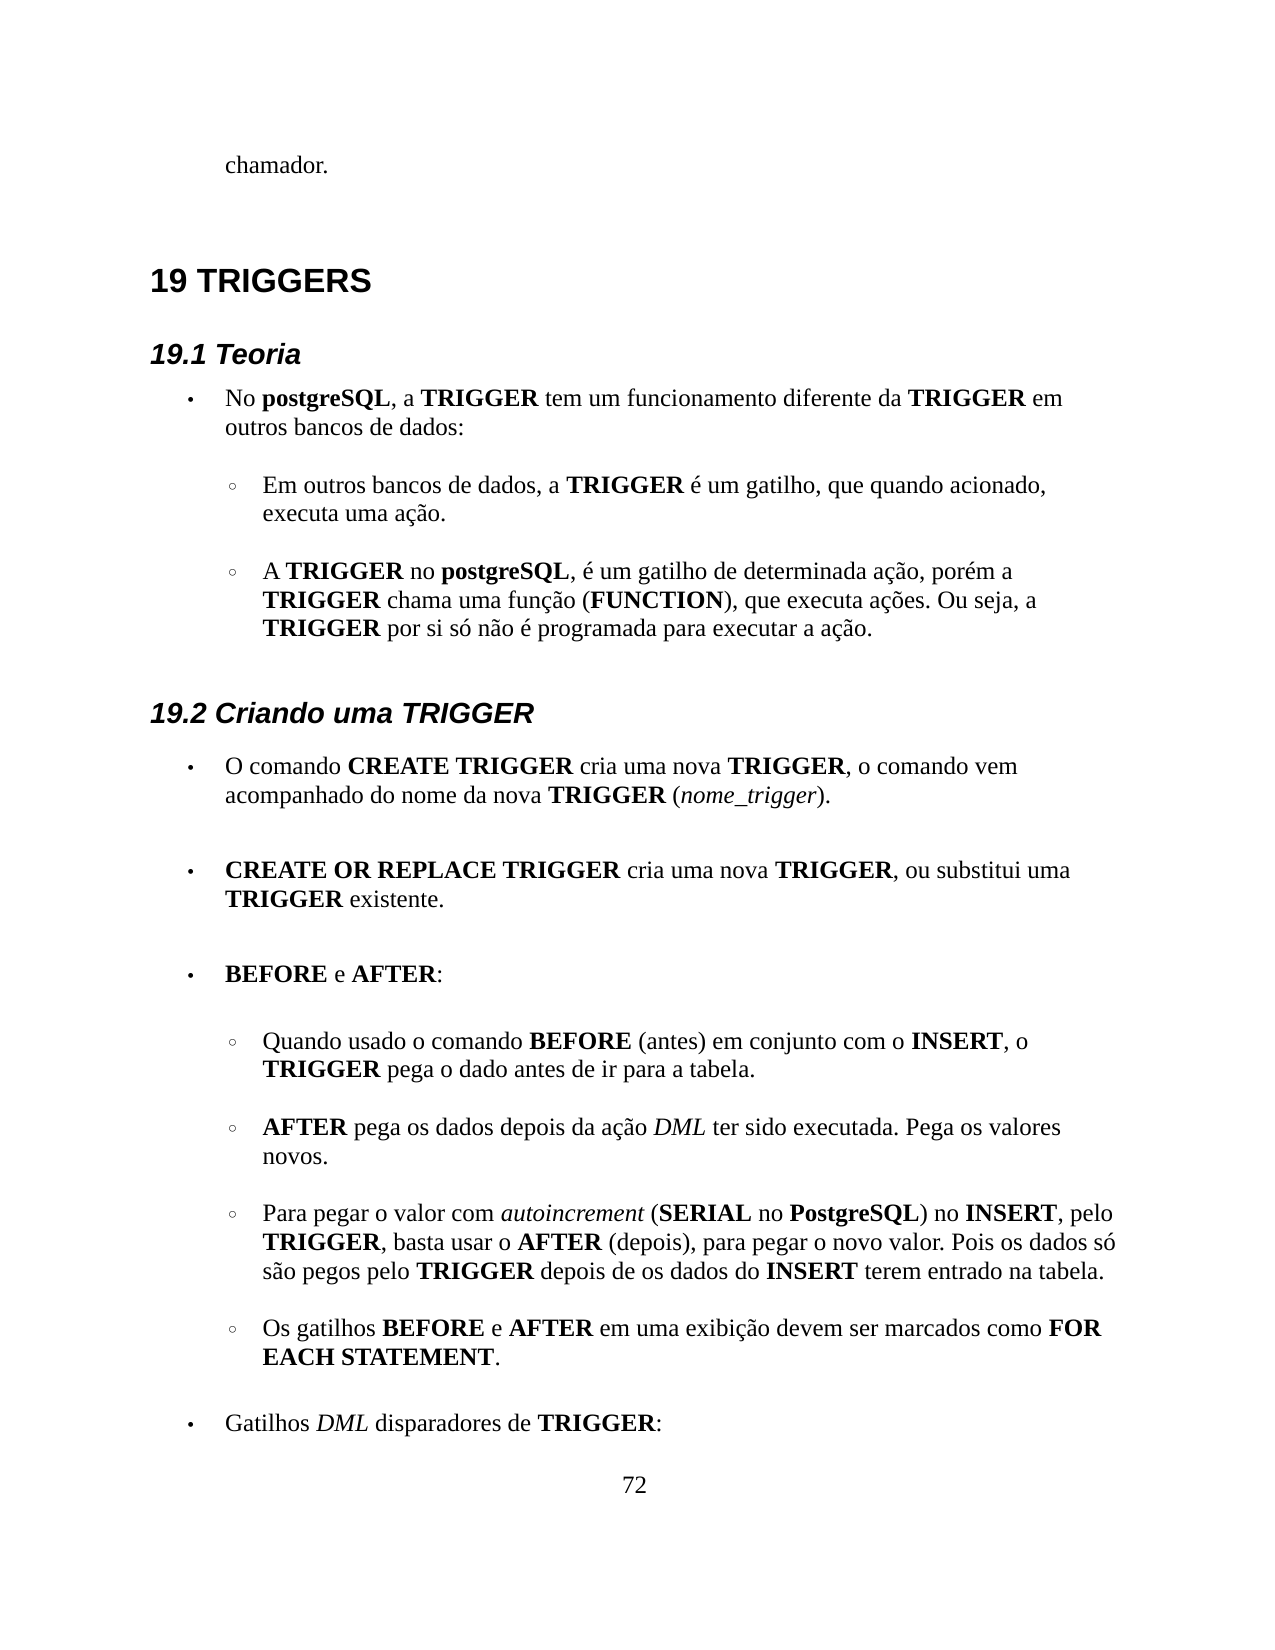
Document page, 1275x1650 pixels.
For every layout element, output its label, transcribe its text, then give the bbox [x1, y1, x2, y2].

list Os gatilhos BEFORE e AFTER em uma exibição devem ser marcados como FOR EACH STATEMENT. [225, 1313, 1125, 1399]
list Quando usado o comando BEFORE (antes) em conjunto com o INSERT, o TRIGGER pega o dado antes de ir para a tabela. [225, 1026, 1125, 1112]
list No postgreSQL, a TRIGGER tem um funcionamento diferente da TRIGGER em outros bancos de dados: [187, 383, 1125, 470]
list O comando CREATE TRIGGER cria uma nova TRIGGER, o comando vem acompanhado do nome da nova TRIGGER (nome_trigger). [187, 751, 1125, 837]
subtitle 19 TRIGGERS [150, 261, 1125, 300]
list CREATE OR REPLACE TRIGGER cria uma nova TRIGGER, ou substitui uma TRIGGER existente. [187, 855, 1125, 941]
list Gatilhos DML disparadores de TRIGGER: [187, 1408, 1125, 1437]
list chamador. [187, 150, 1125, 207]
list BEFORE e AFTER: [187, 959, 1125, 1017]
subtitle 19.1 Teoria [150, 337, 1125, 371]
subtitle 19.2 Criando uma TRIGGER [150, 696, 1125, 729]
list Em outros bancos de dados, a TRIGGER é um gatilho, que quando acionado, executa uma ação. [225, 470, 1125, 556]
list AFTER pega os dados depois da ação DML ter sido executada. Pega os valores novos. [225, 1112, 1125, 1198]
list Para pegar o valor com autoincrement (SERIAL no PostgreSQL) no INSERT, pelo TRIGGER, basta usar o AFTER (depois), para pegar o novo valor. Pois os dados só são pegos pelo TRIGGER depois de os dados do INSERT terem entrado na tabela. [225, 1198, 1125, 1313]
list A TRIGGER no postgreSQL, é um gatilho de determinada ação, porém a TRIGGER chama uma função (FUNCTION), que executa ações. Ou seja, a TRIGGER por si só não é programada para executar a ação. [225, 556, 1125, 671]
